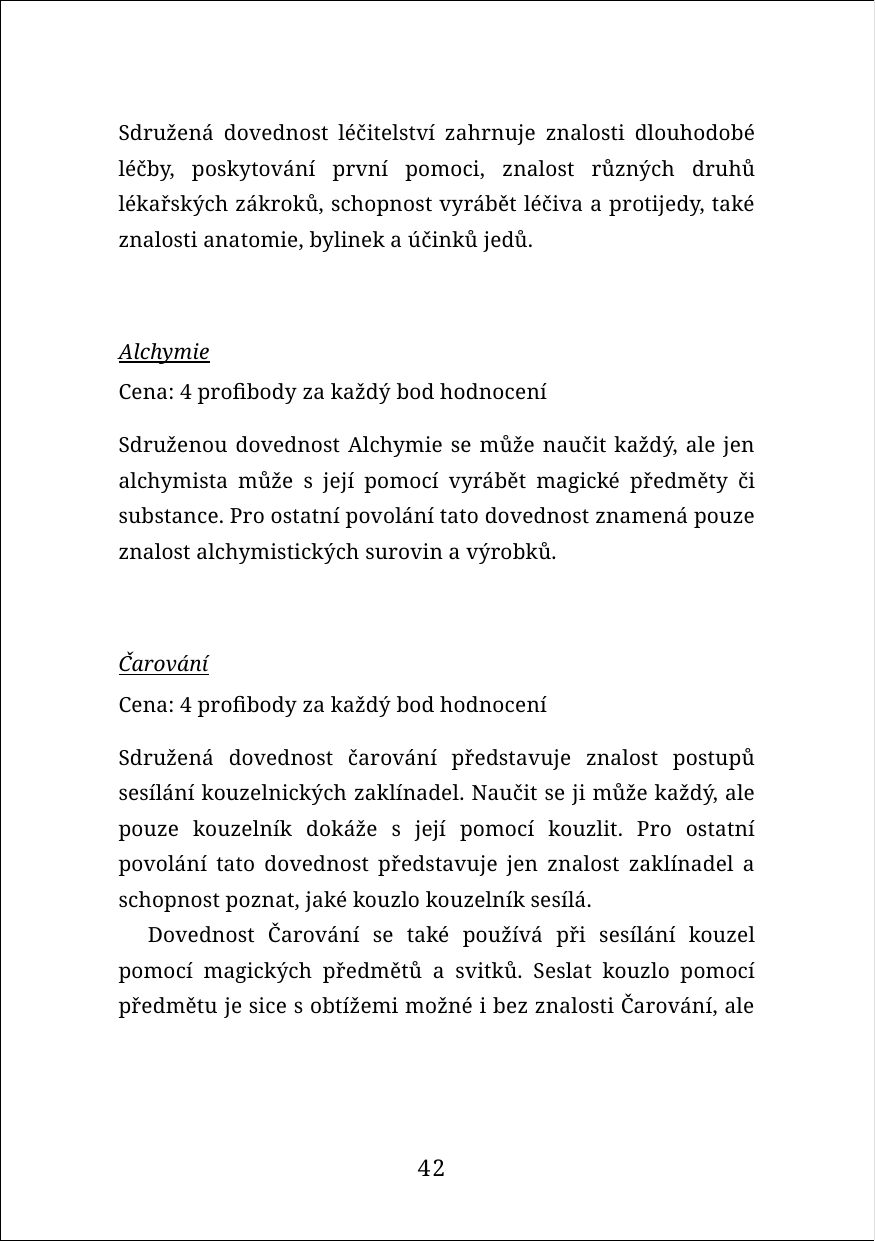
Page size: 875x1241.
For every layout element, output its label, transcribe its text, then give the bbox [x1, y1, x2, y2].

text Cena: 4 profibody za každý bod hodnocení [118, 377, 756, 406]
text Cena: 4 profibody za každý bod hodnocení [118, 690, 756, 718]
subtitle Čarování [118, 649, 756, 678]
text Sdruženou dovednost Alchymie se může naučit každý, ale jen alchymista může s její pomocí vyrábět magické předměty či substance. Pro ostatní povolání tato dovednost znamená pouze znalost alchymistických surovin a výrobků. [118, 431, 756, 566]
text Sdružená dovednost léčitelství zahrnuje znalosti dlouhodobé léčby, poskytování první pomoci, znalost různých druhů lékařských zákroků, schopnost vyrábět léčiva a protijedy, také znalosti anatomie, bylinek a účinků jedů. [118, 118, 756, 253]
subtitle Alchymie [118, 337, 756, 366]
text Sdružená dovednost čarování představuje znalost postupů sesílání kouzelnických zaklínadel. Naučit se ji může každý, ale pouze kouzelník dokáže s její pomocí kouzlit. Pro ostatní povolání tato dovednost představuje jen znalost zaklínadel a schopnost poznat, jaké kouzlo kouzelník sesílá. Dovednost Čarování se také používá při sesílání kouzel pomocí magických předmětů a svitků. Seslat kouzlo pomocí předmětu je sice s obtížemi možné i bez znalosti Čarování, ale [118, 743, 756, 1020]
